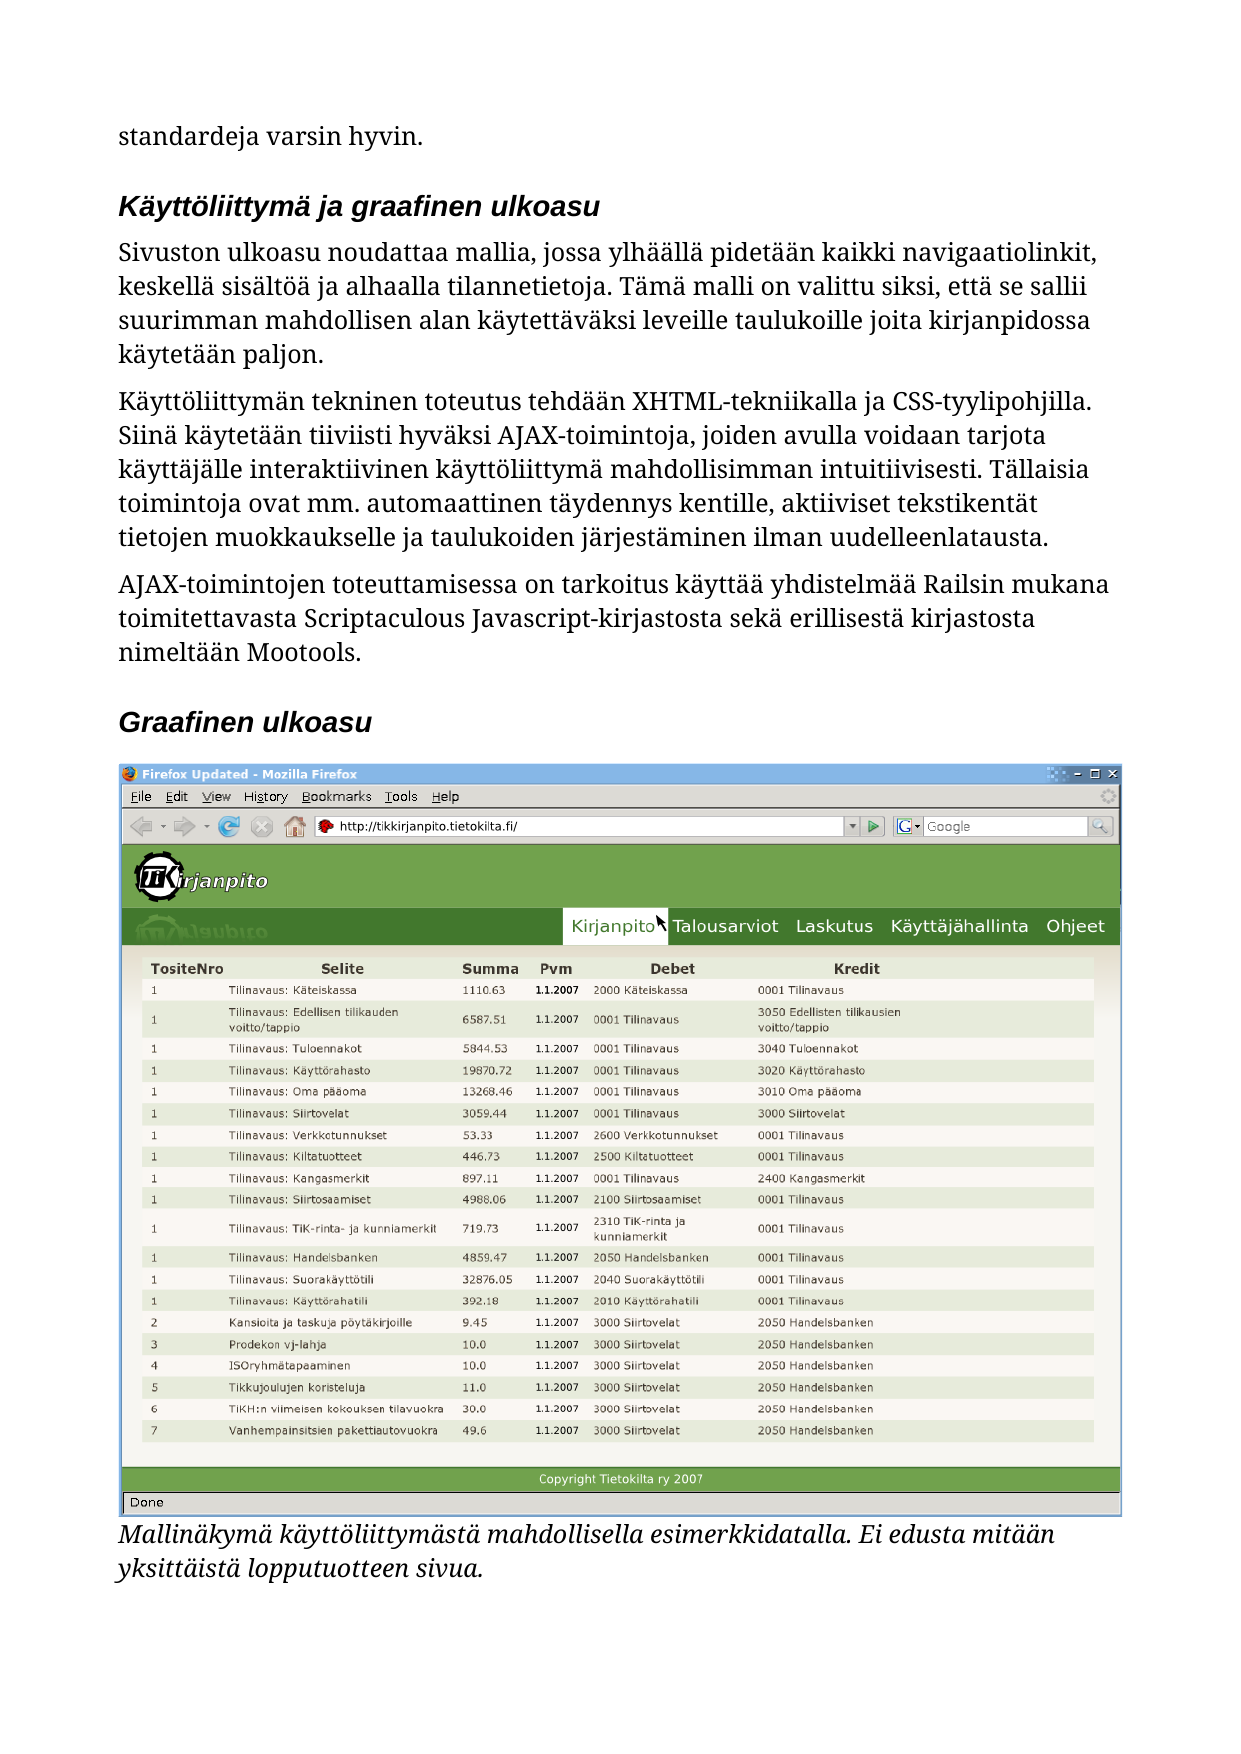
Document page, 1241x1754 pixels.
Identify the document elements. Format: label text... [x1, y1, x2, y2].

text AJAX-toimintojen toteuttamisessa on tarkoitus käyttää yhdistelmää Railsin mukana toimitettavasta Scriptaculous Javascript-kirjastosta sekä erillisestä kirjastosta nimeltään Mootools. [118, 566, 1122, 668]
subtitle Käyttöliittymä ja graafinen ulkoasu [118, 190, 1122, 222]
subtitle Graafinen ulkoasu [118, 706, 1122, 739]
text Sivuston ulkoasu noudattaa mallia, jossa ylhäällä pidetään kaikki navigaatiolinkit, keskellä sisältöä ja alhaalla tilannetietoja. Tämä malli on valittu siksi, että se sallii suurimman mahdollisen alan käytettäväksi leveille taulukoille joita kirjanpidossa käytetään paljon. [118, 235, 1122, 371]
picture [118, 763, 1123, 1517]
text Käyttöliittymän tekninen toteutus tehdään XHTML-tekniikalla ja CSS-tyylipohjilla. Siinä käytetään tiiviisti hyväksi AJAX-toimintoja, joiden avulla voidaan tarjota käyttäjälle interaktiivinen käyttöliittymä mahdollisimman intuitiivisesti. Tällaisia toimintoja ovat mm. automaattinen täydennys kentille, aktiiviset tekstikentät tietojen muokkaukselle ja taulukoiden järjestäminen ilman uudelleenlatausta. [118, 383, 1122, 554]
text Mallinäkymä käyttöliittymästä mahdollisella esimerkkidatalla. Ei edusta mitään yksittäistä lopputuotteen sivua. [118, 1517, 1122, 1585]
text standardeja varsin hyvin. [118, 118, 1122, 152]
